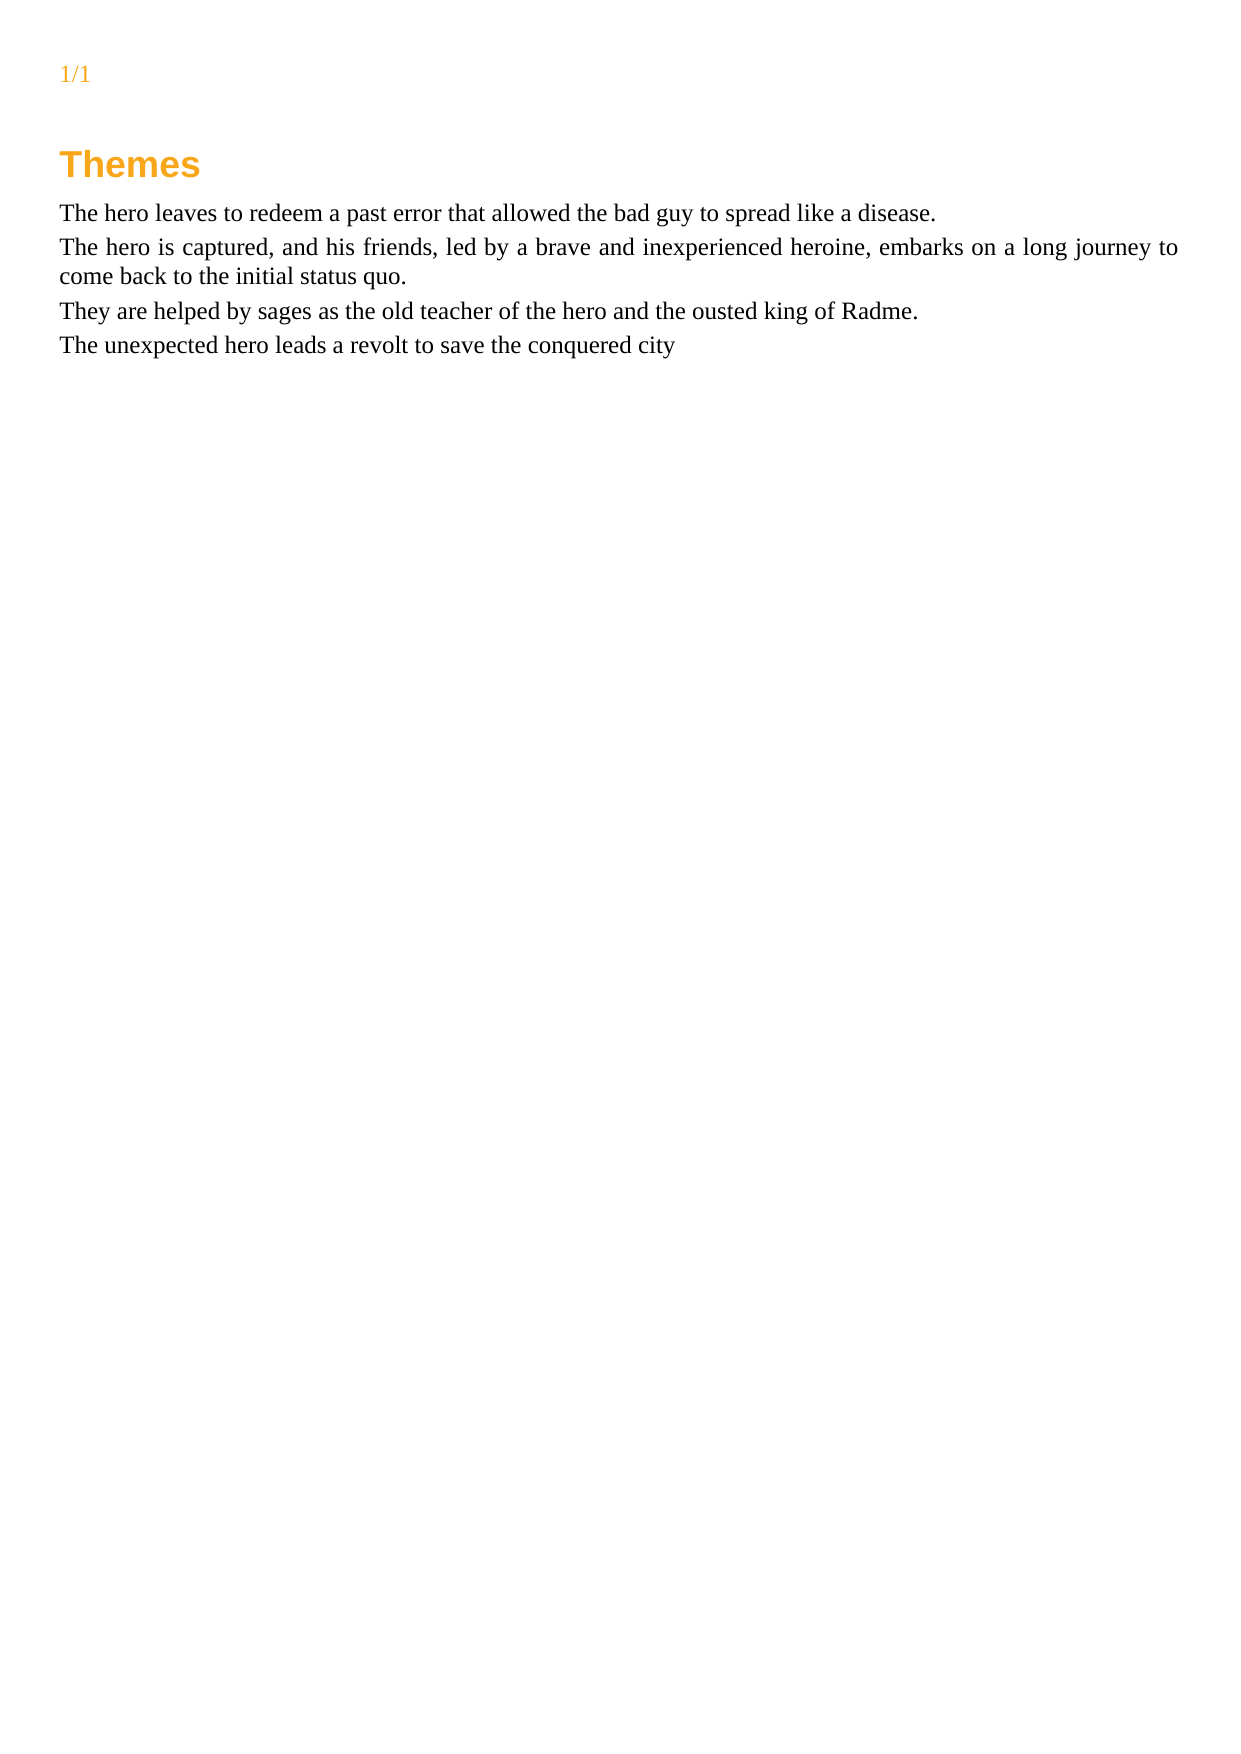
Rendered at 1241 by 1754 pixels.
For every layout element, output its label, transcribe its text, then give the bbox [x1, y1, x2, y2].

text The hero leaves to redeem a past error that allowed the bad guy to spread like a disease. [59, 198, 1181, 226]
text They are helped by sages as the old teacher of the hero and the ousted king of Radme. [59, 296, 1181, 324]
text The hero is captured, and his friends, led by a brave and inexperienced heroine, embarks on a long journey to come back to the initial status quo. [59, 232, 1181, 290]
subtitle Themes [59, 142, 1181, 185]
text The unexpected hero leads a revolt to save the conquered city [59, 330, 1181, 359]
